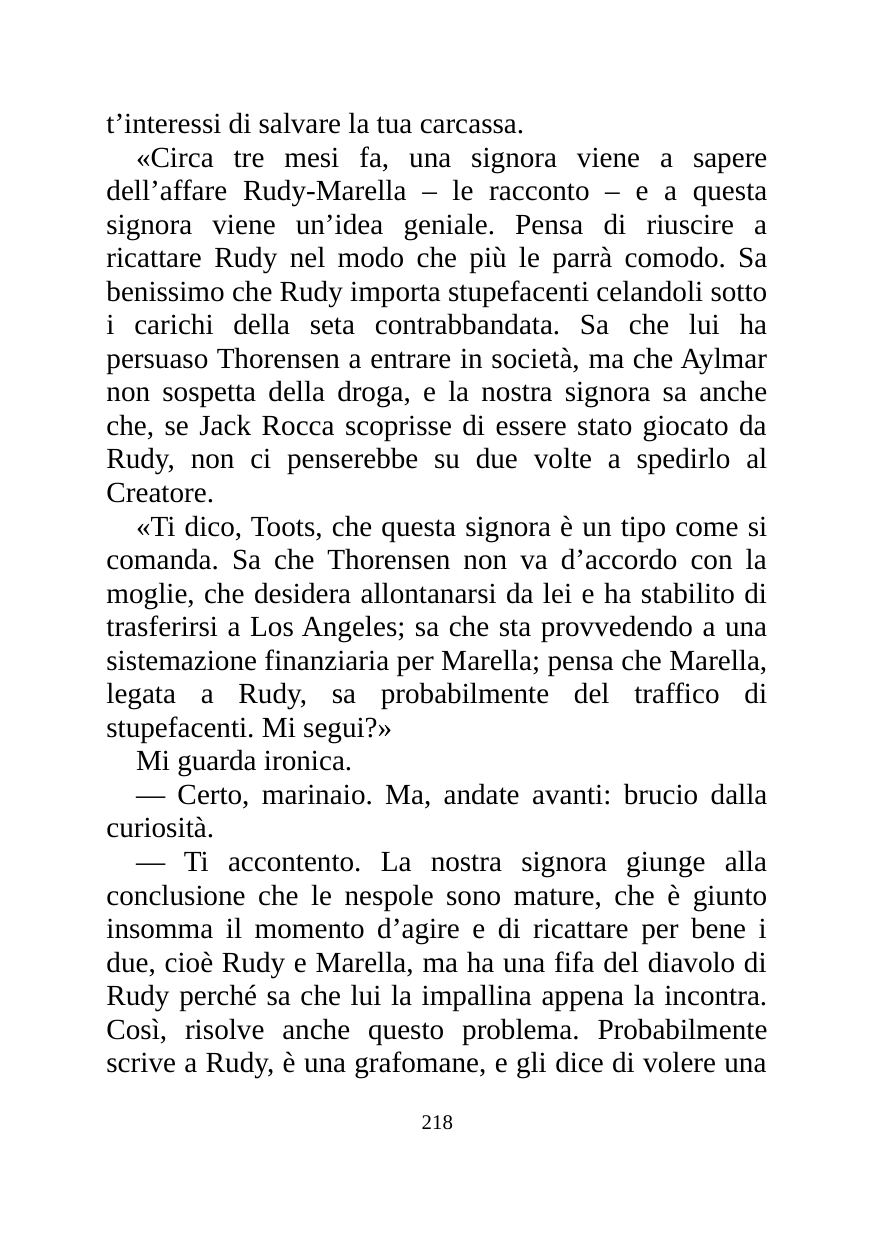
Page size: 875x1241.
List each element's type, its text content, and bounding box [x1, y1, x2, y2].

text «Circa tre mesi fa, una signora viene a sapere dell’affare Rudy-Marella – le racconto – e a questa signora viene un’idea geniale. Pensa di riuscire a ricattare Rudy nel modo che più le parrà comodo. Sa benissimo che Rudy importa stupefacenti celandoli sotto i carichi della seta contrabbandata. Sa che lui ha persuaso Thorensen a entrare in società, ma che Aylmar non sospetta della droga, e la nostra signora sa anche che, se Jack Rocca scoprisse di essere stato giocato da Rudy, non ci penserebbe su due volte a spedirlo al Creatore. [106, 140, 768, 509]
text «Ti dico, Toots, che questa signora è un tipo come si comanda. Sa che Thorensen non va d’accordo con la moglie, che desidera allontanarsi da lei e ha stabilito di trasferirsi a Los Angeles; sa che sta provvedendo a una sistemazione finanziaria per Marella; pensa che Marella, legata a Rudy, sa probabilmente del traffico di stupefacenti. Mi segui?» [106, 509, 768, 743]
text — Certo, marinaio. Ma, andate avanti: brucio dalla curiosità. [106, 777, 768, 844]
text Mi guarda ironica. [106, 743, 768, 777]
text — Ti accontento. La nostra signora giunge alla conclusione che le nespole sono mature, che è giunto insomma il momento d’agire e di ricattare per bene i due, cioè Rudy e Marella, ma ha una fifa del diavolo di Rudy perché sa che lui la impallina appena la incontra. Così, risolve anche questo problema. Probabilmente scrive a Rudy, è una grafomane, e gli dice di volere una [106, 844, 768, 1079]
text t’interessi di salvare la tua carcassa. [106, 106, 768, 140]
